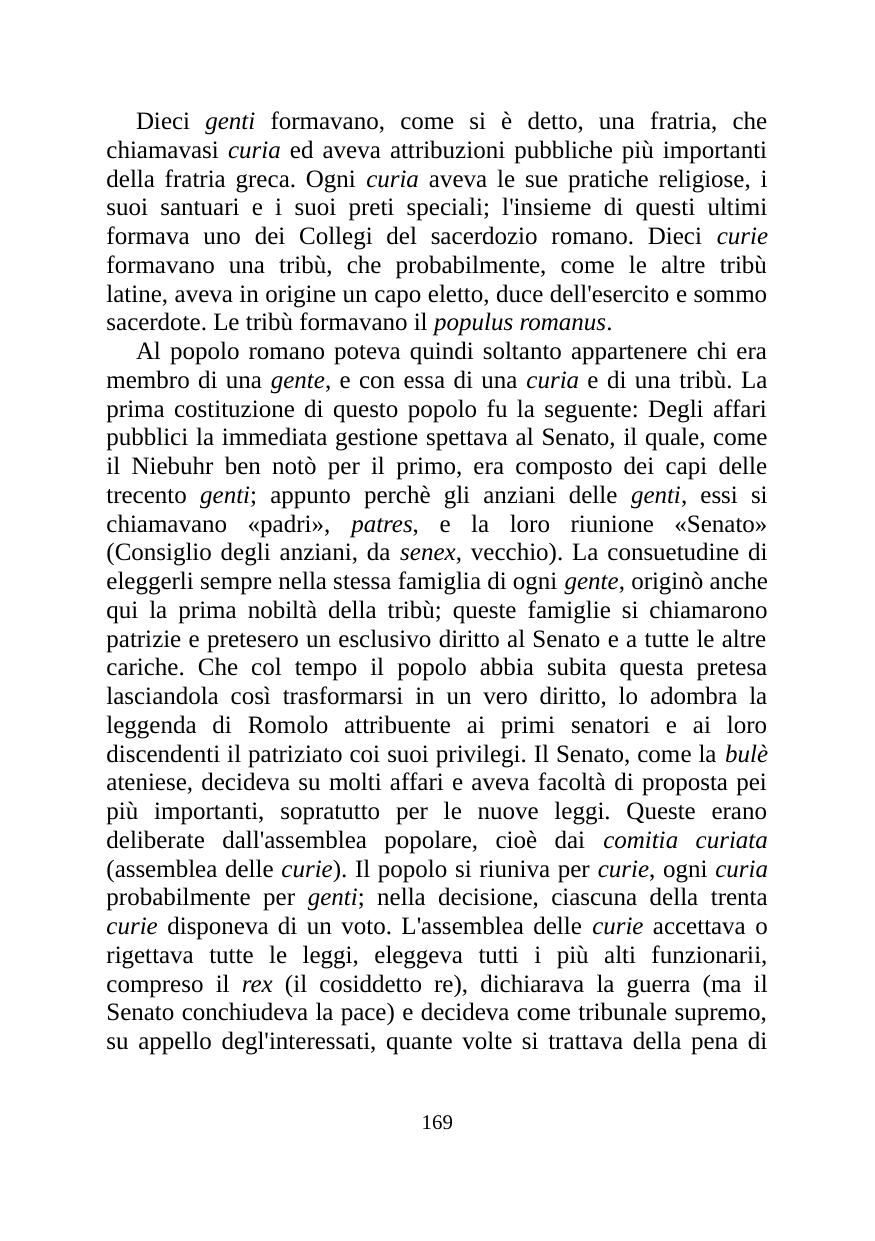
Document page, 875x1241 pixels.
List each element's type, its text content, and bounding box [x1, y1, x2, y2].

text Al popolo romano poteva quindi soltanto appartenere chi era membro di una gente, e con essa di una curia e di una tribù. La prima costituzione di questo popolo fu la seguente: Degli affari pubblici la immediata gestione spettava al Senato, il quale, come il Niebuhr ben notò per il primo, era composto dei capi delle trecento genti; appunto perchè gli anziani delle genti, essi si chiamavano «padri», patres, e la loro riunione «Senato» (Consiglio degli anziani, da senex, vecchio). La consuetudine di eleggerli sempre nella stessa famiglia di ogni gente, originò anche qui la prima nobiltà della tribù; queste famiglie si chiamarono patrizie e pretesero un esclusivo diritto al Senato e a tutte le altre cariche. Che col tempo il popolo abbia subita questa pretesa lasciandola così trasformarsi in un vero diritto, lo adombra la leggenda di Romolo attribuente ai primi senatori e ai loro discendenti il patriziato coi suoi privilegi. Il Senato, come la bulè ateniese, decideva su molti affari e aveva facoltà di proposta pei più importanti, sopratutto per le nuove leggi. Queste erano deliberate dall'assemblea popolare, cioè dai comitia curiata (assemblea delle curie). Il popolo si riuniva per curie, ogni curia probabilmente per genti; nella decisione, ciascuna della trenta curie disponeva di un voto. L'assemblea delle curie accettava o rigettava tutte le leggi, eleggeva tutti i più alti funzionarii, compreso il rex (il cosiddetto re), dichiarava la guerra (ma il Senato conchiudeva la pace) e decideva come tribunale supremo, su appello degl'interessati, quante volte si trattava della pena di [106, 336, 768, 1055]
text Dieci genti formavano, come si è detto, una fratria, che chiamavasi curia ed aveva attribuzioni pubbliche più importanti della fratria greca. Ogni curia aveva le sue pratiche religiose, i suoi santuari e i suoi preti speciali; l'insieme di questi ultimi formava uno dei Collegi del sacerdozio romano. Dieci curie formavano una tribù, che probabilmente, come le altre tribù latine, aveva in origine un capo eletto, duce dell'esercito e sommo sacerdote. Le tribù formavano il populus romanus. [106, 106, 768, 336]
